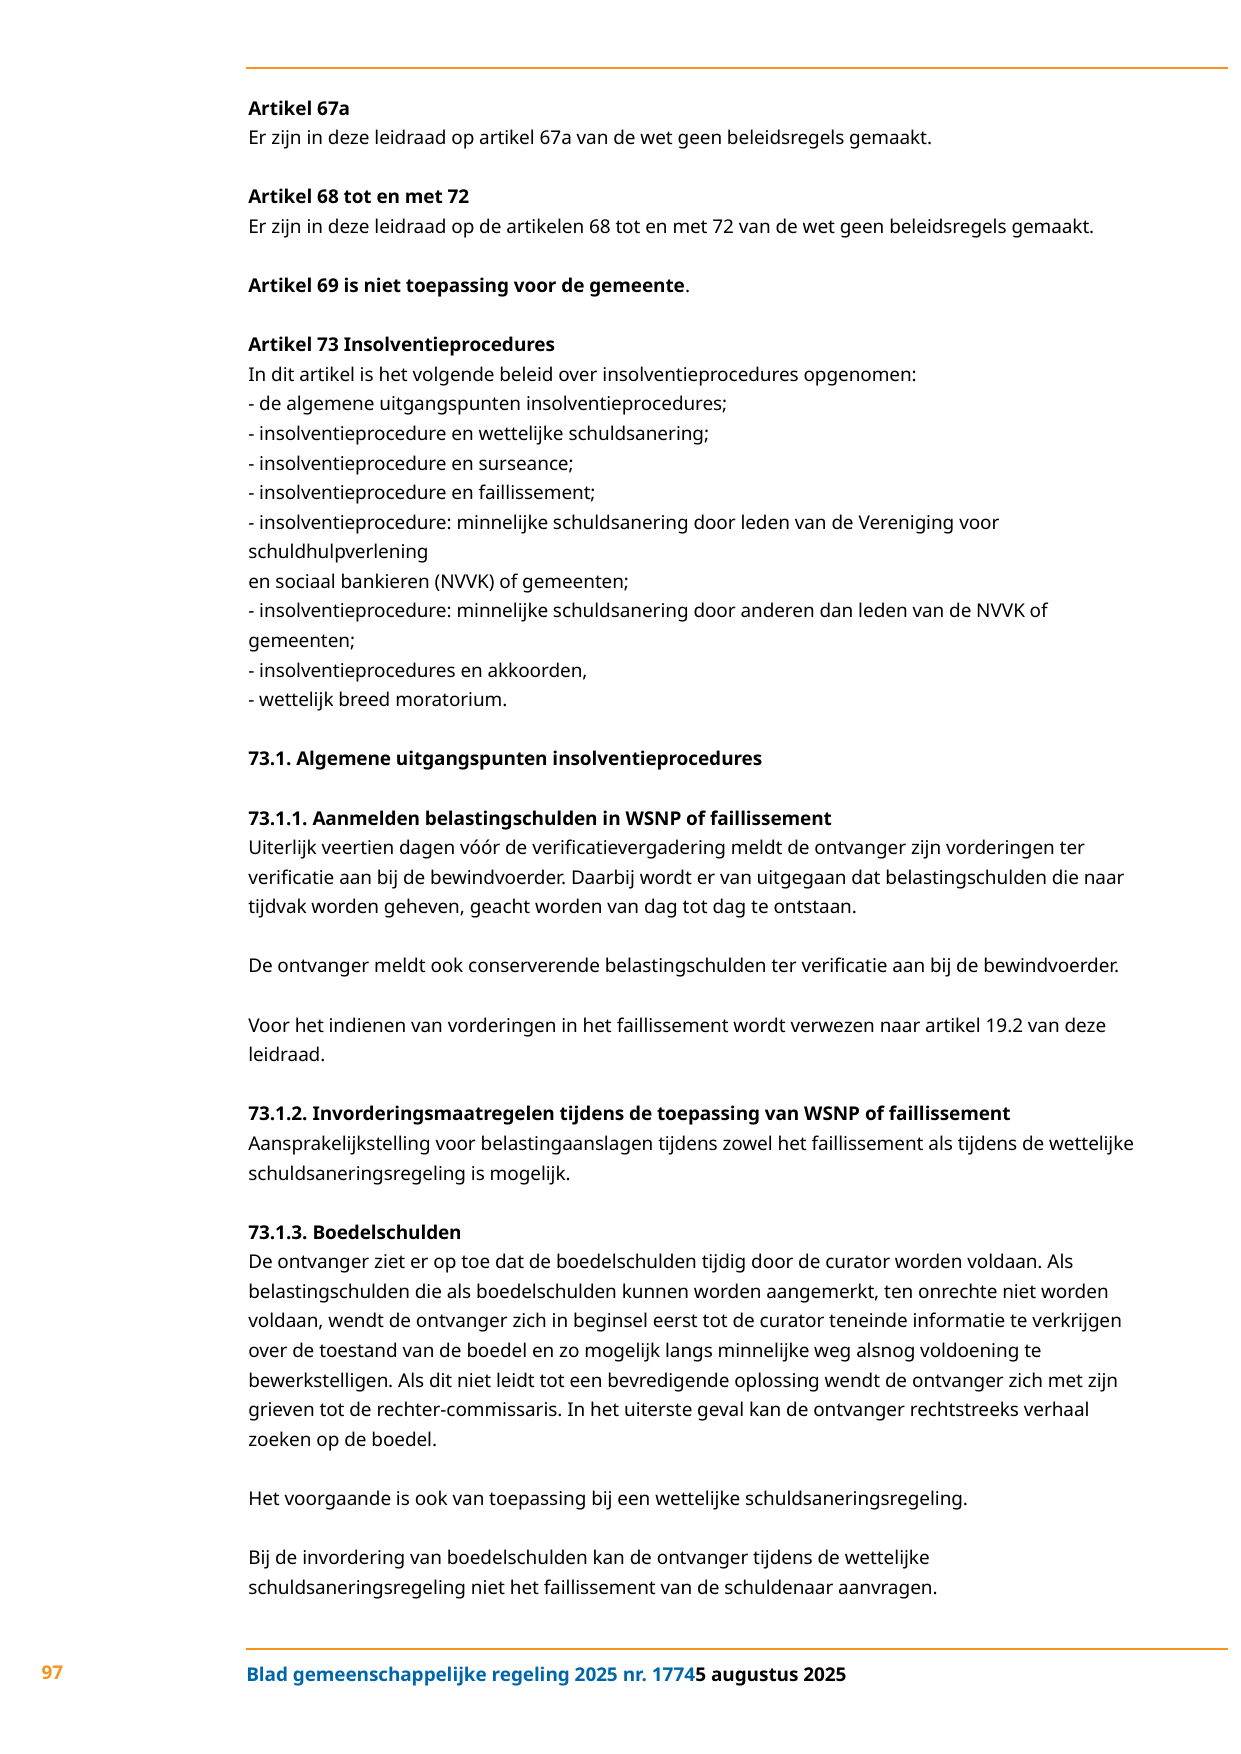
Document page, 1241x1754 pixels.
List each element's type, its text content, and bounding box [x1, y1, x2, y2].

text De ontvanger ziet er op toe dat de boedelschulden tijdig door de curator worden voldaan. Als belastingschulden die als boedelschulden kunnen worden aangemerkt, ten onrechte niet worden voldaan, wendt de ontvanger zich in beginsel eerst tot de curator teneinde informatie te verkrijgen over de toestand van de boedel en zo mogelijk langs minnelijke weg alsnog voldoening te bewerkstelligen. Als dit niet leidt tot een bevredigende oplossing wendt de ontvanger zich met zijn grieven tot de rechter-commissaris. In het uiterste geval kan de ontvanger rechtstreeks verhaal zoeken op de boedel. [248, 1248, 1152, 1452]
text 73.1.1. Aanmelden belastingschulden in WSNP of faillissement [248, 805, 1152, 831]
text - wettelijk breed moratorium. [248, 686, 1152, 712]
text 73.1.3. Boedelschulden [248, 1219, 1152, 1245]
text Artikel 68 tot en met 72 [248, 183, 1152, 209]
text Er zijn in deze leidraad op de artikelen 68 tot en met 72 van de wet geen beleidsregels gemaakt. [248, 213, 1152, 239]
text Artikel 69 is niet toepassing voor de gemeente. [248, 272, 1152, 298]
text - insolventieprocedure en surseance; [248, 450, 1152, 476]
text Aansprakelijkstelling voor belastingaanslagen tijdens zowel het faillissement als tijdens de wettelijke schuldsaneringsregeling is mogelijk. [248, 1130, 1152, 1186]
text - de algemene uitgangspunten insolventieprocedures; [248, 391, 1152, 416]
text 73.1.2. Invorderingsmaatregelen tijdens de toepassing van WSNP of faillissement [248, 1101, 1152, 1126]
text - insolventieprocedure en wettelijke schuldsanering; [248, 420, 1152, 446]
text De ontvanger meldt ook conserverende belastingschulden ter verificatie aan bij de bewindvoerder. [248, 953, 1152, 978]
picture [41, 47, 231, 172]
text - insolventieprocedure: minnelijke schuldsanering door anderen dan leden van de NVVK of gemeenten; [248, 598, 1152, 653]
text - insolventieprocedure: minnelijke schuldsanering door leden van de Vereniging voor schuldhulpverlening [248, 509, 1152, 564]
text Bij de invordering van boedelschulden kan de ontvanger tijdens de wettelijke schuldsaneringsregeling niet het faillissement van de schuldenaar aanvragen. [248, 1544, 1152, 1600]
text Artikel 73 Insolventieprocedures [248, 331, 1152, 357]
text Uiterlijk veertien dagen vóór de verificatievergadering meldt de ontvanger zijn vorderingen ter verificatie aan bij de bewindvoerder. Daarbij wordt er van uitgegaan dat belastingschulden die naar tijdvak worden geheven, geacht worden van dag tot dag te ontstaan. [248, 834, 1152, 919]
text - insolventieprocedure en faillissement; [248, 479, 1152, 505]
text 73.1. Algemene uitgangspunten insolventieprocedures [248, 746, 1152, 771]
text Voor het indienen van vorderingen in het faillissement wordt verwezen naar artikel 19.2 van deze leidraad. [248, 1012, 1152, 1067]
text Er zijn in deze leidraad op artikel 67a van de wet geen beleidsregels gemaakt. [248, 124, 1152, 150]
text Artikel 67a [248, 95, 1152, 121]
text Het voorgaande is ook van toepassing bij een wettelijke schuldsaneringsregeling. [248, 1485, 1152, 1511]
text en sociaal bankieren (NVVK) of gemeenten; [248, 568, 1152, 594]
text In dit artikel is het volgende beleid over insolventieprocedures opgenomen: [248, 361, 1152, 387]
text - insolventieprocedures en akkoorden, [248, 657, 1152, 683]
